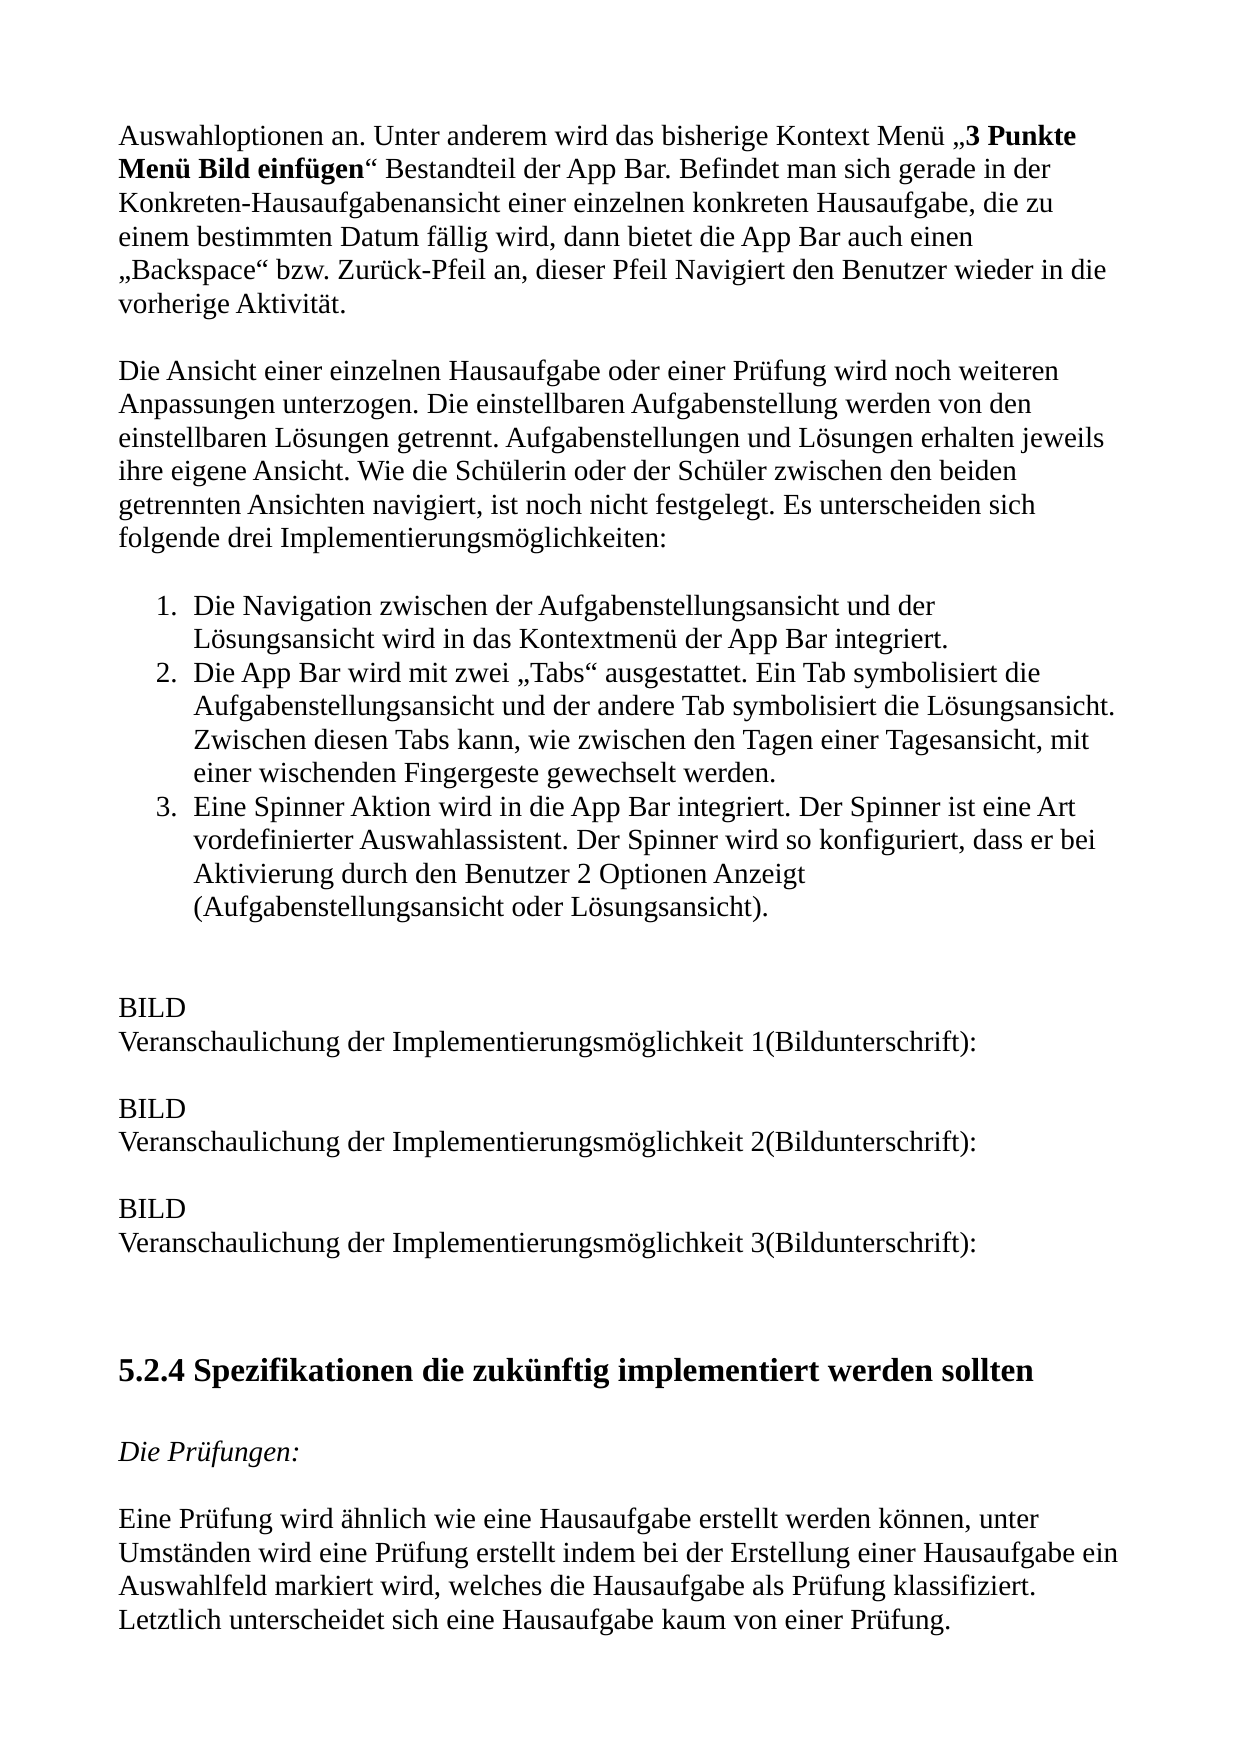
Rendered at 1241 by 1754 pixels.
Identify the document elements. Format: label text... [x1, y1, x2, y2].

text Veranschaulichung der Implementierungsmöglichkeit 1(Bildunterschrift): [118, 1024, 1122, 1057]
text Die Prüfungen: [118, 1434, 1122, 1468]
subtitle 5.2.4 Spezifikationen die zukünftig implementiert werden sollten [118, 1350, 1122, 1389]
text Veranschaulichung der Implementierungsmöglichkeit 3(Bildunterschrift): [118, 1225, 1122, 1258]
text Veranschaulichung der Implementierungsmöglichkeit 2(Bildunterschrift): [118, 1124, 1122, 1158]
text BILD [118, 1191, 1122, 1225]
text BILD [118, 990, 1122, 1024]
text Eine Prüfung wird ähnlich wie eine Hausaufgabe erstellt werden können, unter Umständen wird eine Prüfung erstellt indem bei der Erstellung einer Hausaufgabe ein Auswahlfeld markiert wird, welches die Hausaufgabe als Prüfung klassifiziert. Letztlich unterscheidet sich eine Hausaufgabe kaum von einer Prüfung. [118, 1501, 1122, 1635]
text BILD [118, 1091, 1122, 1124]
list Eine Spinner Aktion wird in die App Bar integriert. Der Spinner ist eine Art vordefinierter Auswahlassistent. Der Spinner wird so konfiguriert, dass er bei Aktivierung durch den Benutzer 2 Optionen Anzeigt (Aufgabenstellungsansicht oder Lösungsansicht). [156, 789, 1122, 923]
text Auswahloptionen an. Unter anderem wird das bisherige Kontext Menü „3 Punkte Menü Bild einfügen“ Bestandteil der App Bar. Befindet man sich gerade in der Konkreten-Hausaufgabenansicht einer einzelnen konkreten Hausaufgabe, die zu einem bestimmten Datum fällig wird, dann bietet die App Bar auch einen „Backspace“ bzw. Zurück-Pfeil an, dieser Pfeil Navigiert den Benutzer wieder in die vorherige Aktivität. [118, 118, 1122, 319]
text Die Ansicht einer einzelnen Hausaufgabe oder einer Prüfung wird noch weiteren Anpassungen unterzogen. Die einstellbaren Aufgabenstellung werden von den einstellbaren Lösungen getrennt. Aufgabenstellungen und Lösungen erhalten jeweils ihre eigene Ansicht. Wie die Schülerin oder der Schüler zwischen den beiden getrennten Ansichten navigiert, ist noch nicht festgelegt. Es unterscheiden sich folgende drei Implementierungsmöglichkeiten: [118, 353, 1122, 554]
list Die App Bar wird mit zwei „Tabs“ ausgestattet. Ein Tab symbolisiert die Aufgabenstellungsansicht und der andere Tab symbolisiert die Lösungsansicht. Zwischen diesen Tabs kann, wie zwischen den Tagen einer Tagesansicht, mit einer wischenden Fingergeste gewechselt werden. [156, 655, 1122, 789]
list Die Navigation zwischen der Aufgabenstellungsansicht und der Lösungsansicht wird in das Kontextmenü der App Bar integriert. [156, 588, 1122, 655]
